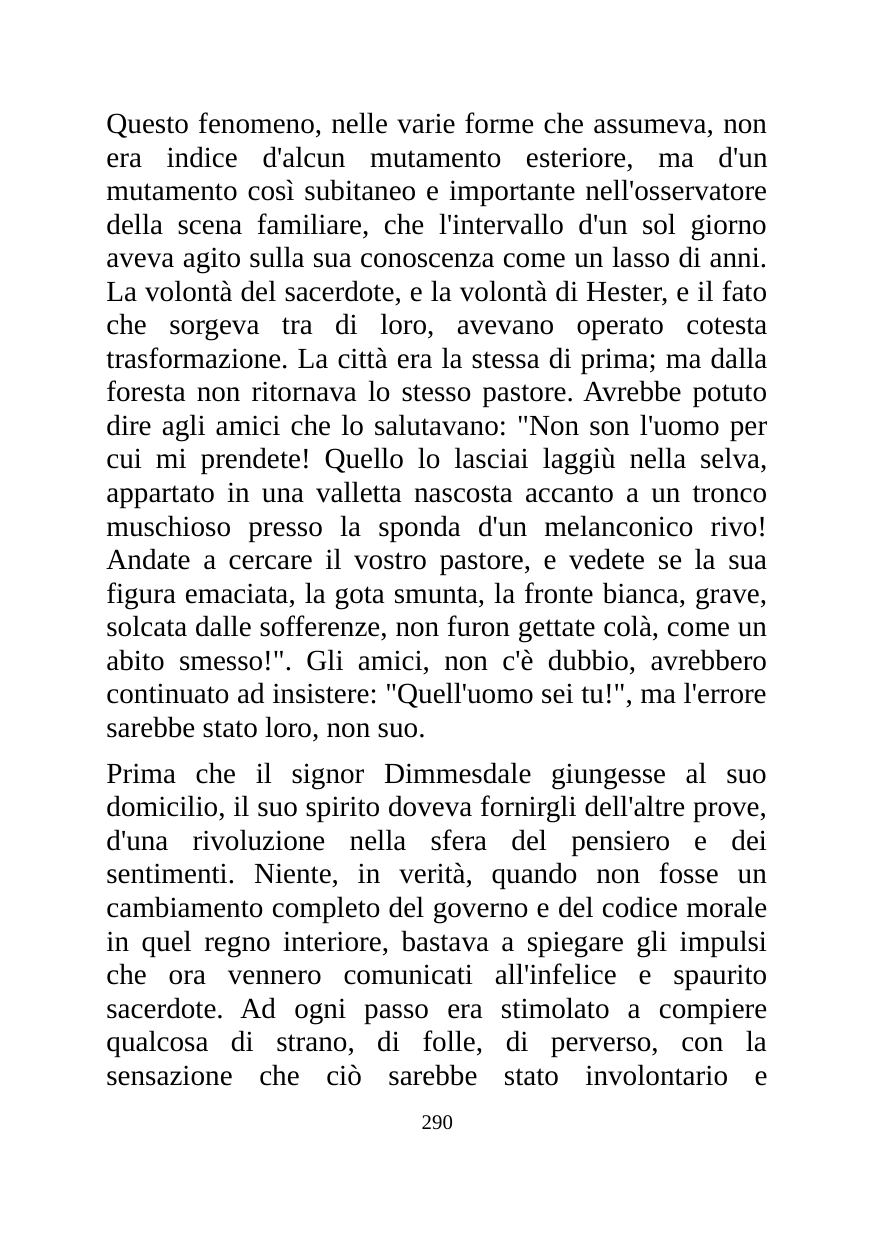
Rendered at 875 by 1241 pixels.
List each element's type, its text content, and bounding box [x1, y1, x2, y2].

text Questo fenomeno, nelle varie forme che assumeva, non era indice d'alcun mutamento esteriore, ma d'un mutamento così subitaneo e importante nell'osservatore della scena familiare, che l'intervallo d'un sol giorno aveva agito sulla sua conoscenza come un lasso di anni. La volontà del sacerdote, e la volontà di Hester, e il fato che sorgeva tra di loro, avevano operato cotesta trasformazione. La città era la stessa di prima; ma dalla foresta non ritornava lo stesso pastore. Avrebbe potuto dire agli amici che lo salutavano: "Non son l'uomo per cui mi prendete! Quello lo lasciai laggiù nella selva, appartato in una valletta nascosta accanto a un tronco muschioso presso la sponda d'un melanconico rivo! Andate a cercare il vostro pastore, e vedete se la sua figura emaciata, la gota smunta, la fronte bianca, grave, solcata dalle sofferenze, non furon gettate colà, come un abito smesso!". Gli amici, non c'è dubbio, avrebbero continuato ad insistere: "Quell'uomo sei tu!", ma l'errore sarebbe stato loro, non suo. [106, 106, 768, 743]
text Prima che il signor Dimmesdale giungesse al suo domicilio, il suo spirito doveva fornirgli dell'altre prove, d'una rivoluzione nella sfera del pensiero e dei sentimenti. Niente, in verità, quando non fosse un cambiamento completo del governo e del codice morale in quel regno interiore, bastava a spiegare gli impulsi che ora vennero comunicati all'infelice e spaurito sacerdote. Ad ogni passo era stimolato a compiere qualcosa di strano, di folle, di perverso, con la sensazione che ciò sarebbe stato involontario e [106, 756, 768, 1091]
